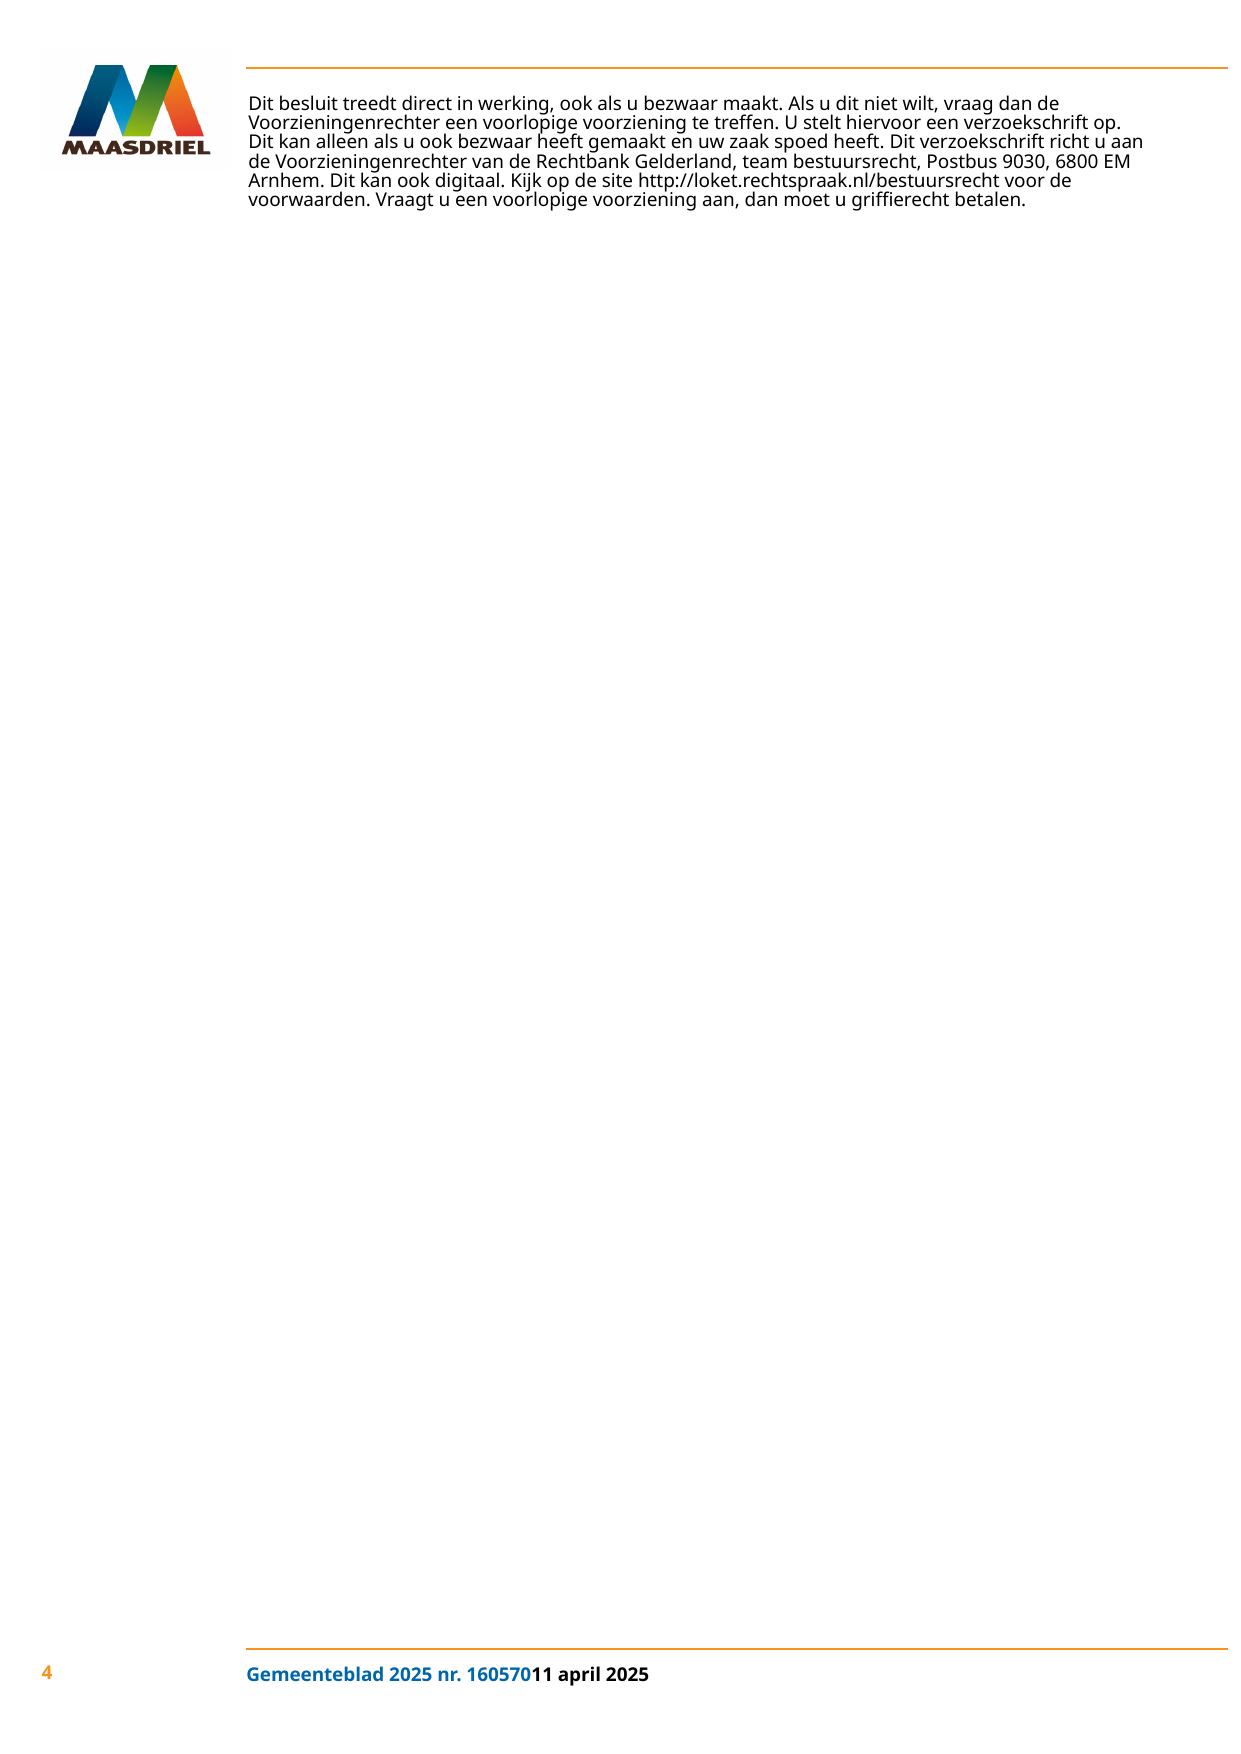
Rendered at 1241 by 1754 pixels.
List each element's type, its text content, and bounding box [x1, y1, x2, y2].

text Dit besluit treedt direct in werking, ook als u bezwaar maakt. Als u dit niet wilt, vraag dan de Voorzieningenrechter een voorlopige voorziening te treffen. U stelt hiervoor een verzoekschrift op. Dit kan alleen als u ook bezwaar heeft gemaakt en uw zaak spoed heeft. Dit verzoekschrift richt u aan de Voorzieningenrechter van de Rechtbank Gelderland, team bestuursrecht, Postbus 9030, 6800 EM Arnhem. Dit kan ook digitaal. Kijk op de site http://loket.rechtspraak.nl/bestuursrecht voor de voorwaarden. Vraagt u een voorlopige voorziening aan, dan moet u griffierecht betalen. [248, 95, 1152, 210]
picture [41, 47, 231, 172]
